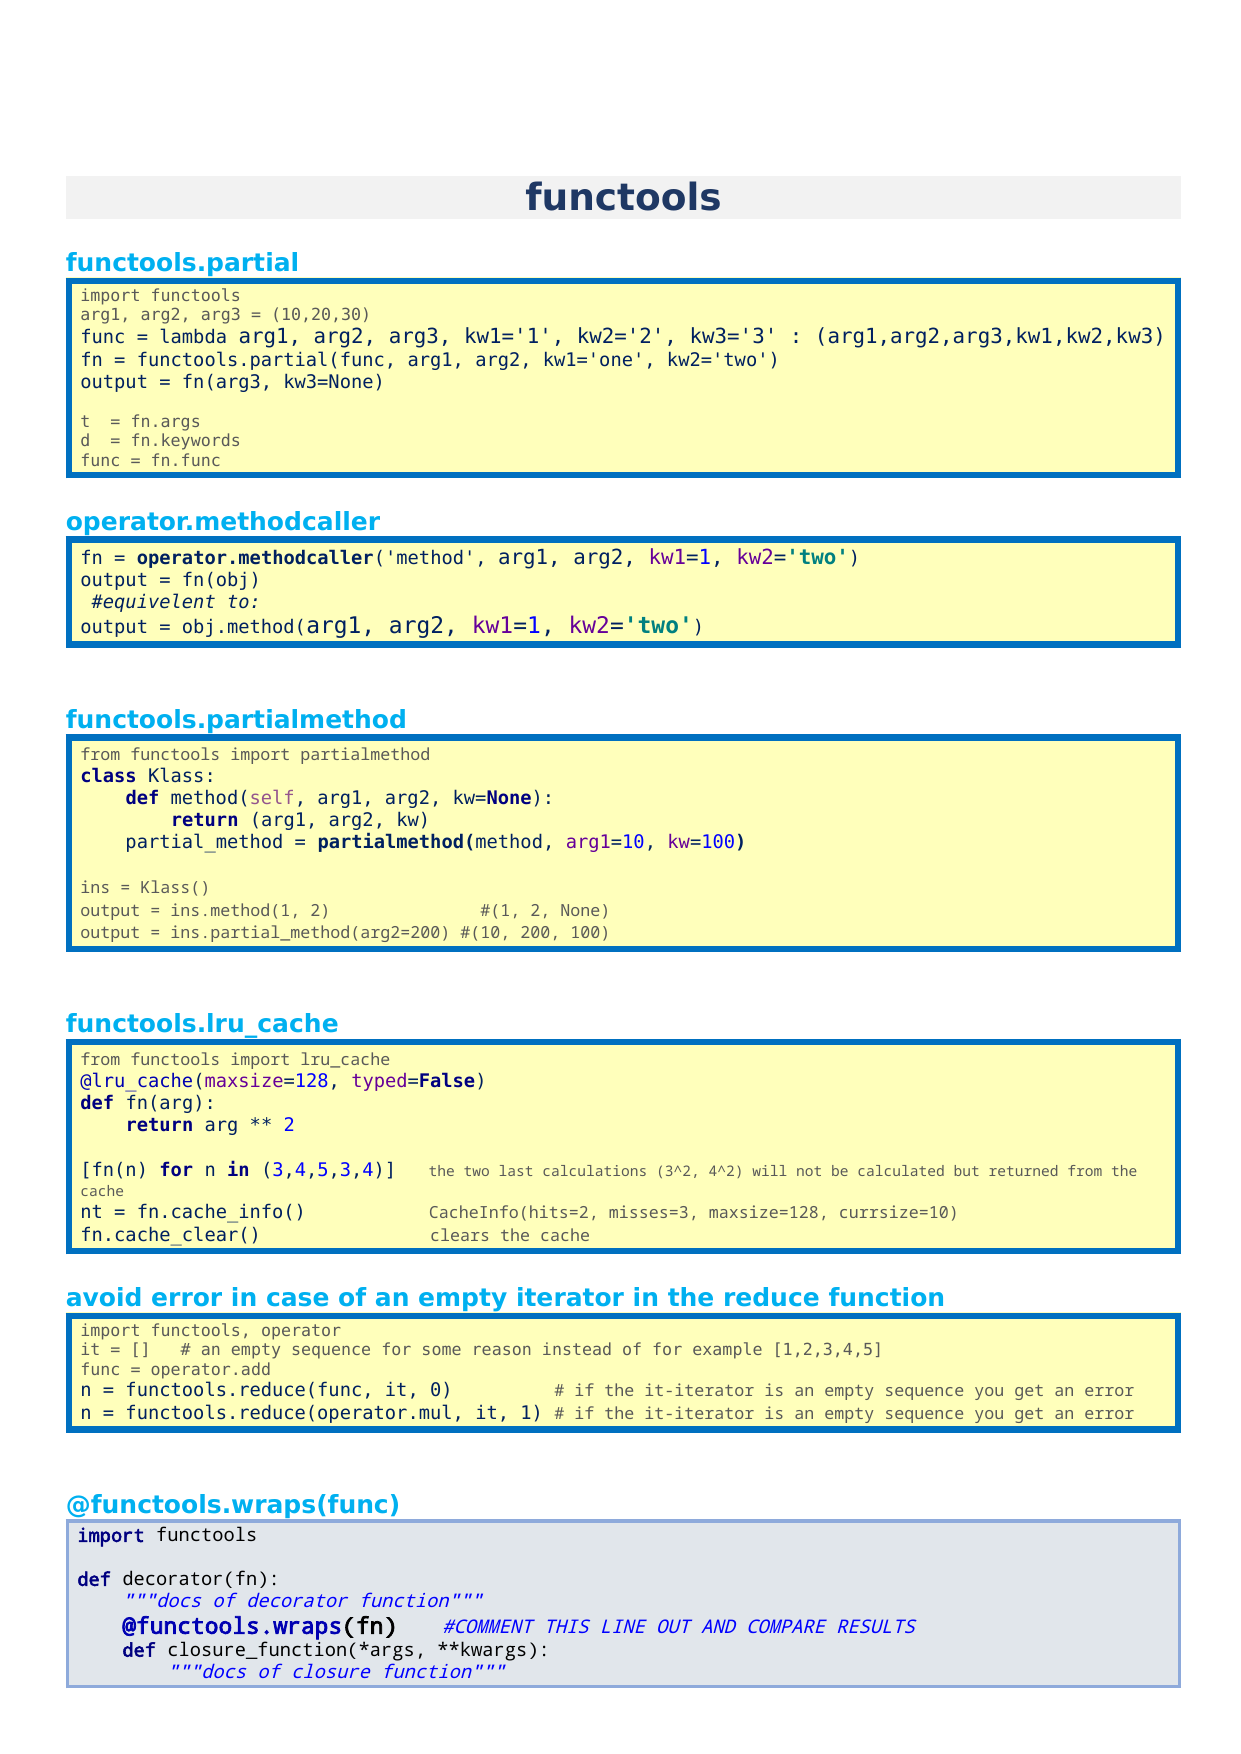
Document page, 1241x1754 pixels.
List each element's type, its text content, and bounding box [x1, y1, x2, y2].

text from functools import lru_cache @lru_cache(maxsize=128, typed=False) def fn(arg): return arg ** 2 [fn(n) for n in (3,4,5,3,4)] the two last calculations (3^2, 4^2) will not be calculated but returned from the cache nt = fn.cache_info() CacheInfo(hits=2, misses=3, maxsize=128, currsize=10) [72, 1045, 1175, 1215]
text output = obj.method(arg1, arg2, kw1=1, kw2='two') [72, 604, 1175, 641]
text it = [] # an empty sequence for some reason instead of for example [1,2,3,4,5] [72, 1332, 1175, 1351]
subtitle functools [66, 176, 1181, 219]
title functools.partialmethod [66, 705, 1181, 734]
title @functools.wraps(func) [66, 1490, 1181, 1519]
text func = fn.func [72, 442, 1175, 472]
text d = fn.keywords [72, 423, 1175, 442]
text func = operator.add [72, 1351, 1175, 1371]
title functools.lru_cache [66, 1009, 1181, 1039]
text output = fn(arg3, kw3=None) [72, 362, 1175, 384]
text t = fn.args [72, 404, 1175, 423]
text func = lambda arg1, arg2, arg3, kw1='1', kw2='2', kw3='3' : (arg1,arg2,arg3,kw1,kw2,kw3) [72, 316, 1175, 341]
text fn = functools.partial(func, arg1, arg2, kw1='one', kw2='two') [72, 341, 1175, 362]
text n = functools.reduce(func, it, 0) # if the it-iterator is an empty sequence you get an error [72, 1371, 1175, 1393]
title operator.methodcaller [66, 507, 1181, 536]
text fn.cache_clear() clears the cache [72, 1215, 1175, 1248]
text from functools import partialmethod class Klass: def method(self, arg1, arg2, kw=None): return (arg1, arg2, kw) partial_method = partialmethod(method, arg1=10, kw=100) ins = Klass() output = ins.method(1, 2) #(1, 2, None) output = ins.partial_method(arg2=200) #(10, 200, 100) [72, 741, 1175, 946]
text import functools [72, 284, 1175, 297]
text n = functools.reduce(operator.mul, it, 1) # if the it-iterator is an empty sequence you get an error [72, 1393, 1175, 1426]
text import functools def decorator(fn): """docs of decorator function""" @functools.wraps(fn) #COMMENT THIS LINE OUT AND COMPARE RESULTS def closure_function(*args, **kwargs): """docs of closure function""" [69, 1523, 1178, 1685]
title functools.partial [66, 248, 1181, 277]
text fn = operator.methodcaller('method', arg1, arg2, kw1=1, kw2='two') output = fn(obj) #equivelent to: [72, 543, 1175, 604]
title avoid error in case of an empty iterator in the reduce function [66, 1283, 1181, 1312]
text import functools, operator [72, 1319, 1175, 1332]
text arg1, arg2, arg3 = (10,20,30) [72, 297, 1175, 316]
